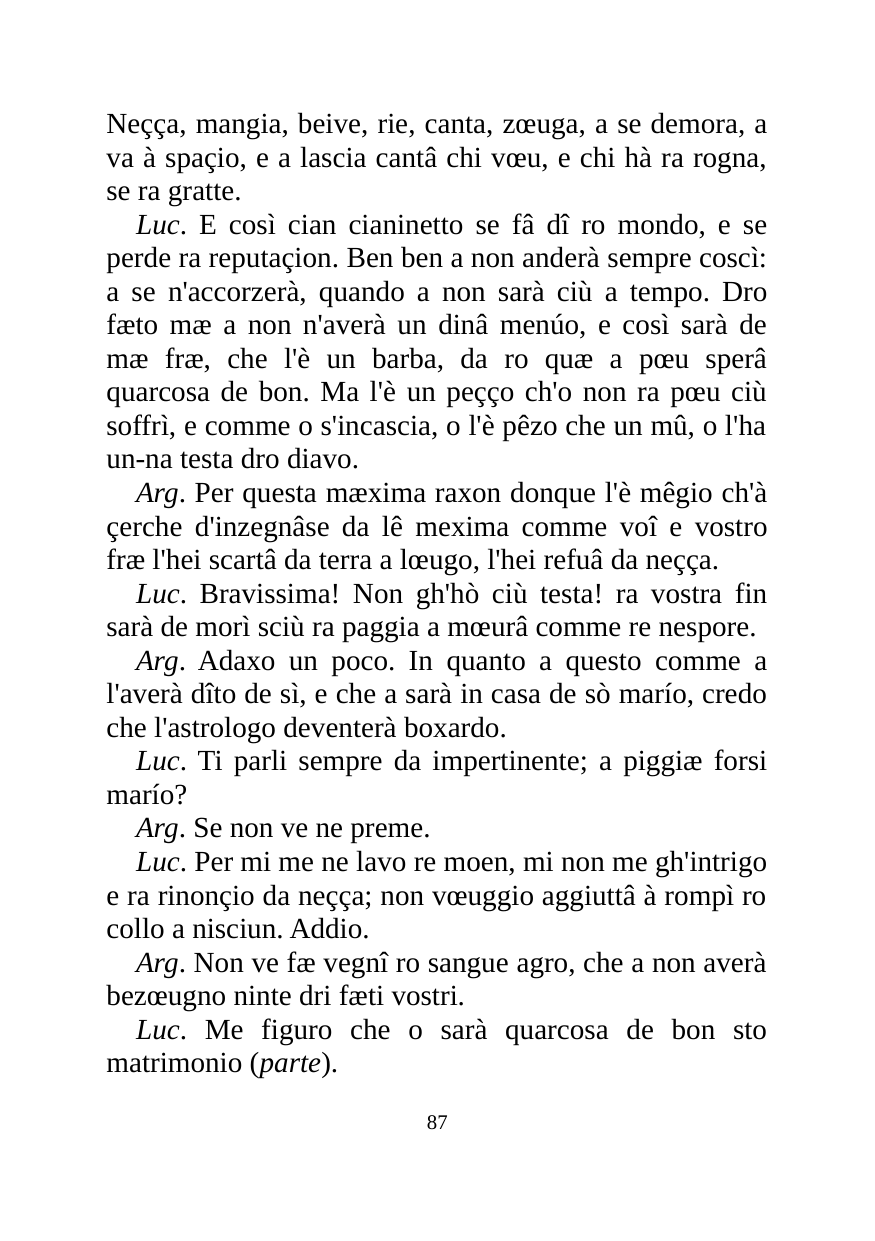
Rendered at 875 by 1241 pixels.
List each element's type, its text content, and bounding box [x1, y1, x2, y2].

text Neçça, mangia, beive, rie, canta, zœuga, a se demora, a va à spaçio, e a lascia cantâ chi vœu, e chi hà ra rogna, se ra gratte. [106, 106, 768, 207]
text Arg. Adaxo un poco. In quanto a questo comme a l'averà dîto de sì, e che a sarà in casa de sò marío, credo che l'astrologo deventerà boxardo. [106, 643, 768, 743]
text Arg. Non ve fæ vegnî ro sangue agro, che a non averà bezœugno ninte dri fæti vostri. [106, 945, 768, 1012]
text Luc. Ti parli sempre da impertinente; a piggiæ forsi marío? [106, 743, 768, 811]
text Arg. Se non ve ne preme. [106, 811, 768, 844]
text Luc. E così cian cianinetto se fâ dî ro mondo, e se perde ra reputaçion. Ben ben a non anderà sempre coscì: a se n'accorzerà, quando a non sarà ciù a tempo. Dro fæto mæ a non n'averà un dinâ menúo, e così sarà de mæ fræ, che l'è un barba, da ro quæ a pœu sperâ quarcosa de bon. Ma l'è un peçço ch'o non ra pœu ciù soffrì, e comme o s'incascia, o l'è pêzo che un mû, o l'ha un-na testa dro diavo. [106, 207, 768, 475]
text Arg. Per questa mæxima raxon donque l'è mêgio ch'à çerche d'inzegnâse da lê mexima comme voî e vostro fræ l'hei scartâ da terra a lœugo, l'hei refuâ da neçça. [106, 475, 768, 576]
text Luc. Per mi me ne lavo re moen, mi non me gh'intrigo e ra rinonçio da neçça; non vœuggio aggiuttâ à rompì ro collo a nisciun. Addio. [106, 844, 768, 945]
text Luc. Bravissima! Non gh'hò ciù testa! ra vostra fin sarà de morì sciù ra paggia a mœurâ comme re nespore. [106, 576, 768, 643]
text Luc. Me figuro che o sarà quarcosa de bon sto matrimonio (parte). [106, 1012, 768, 1079]
